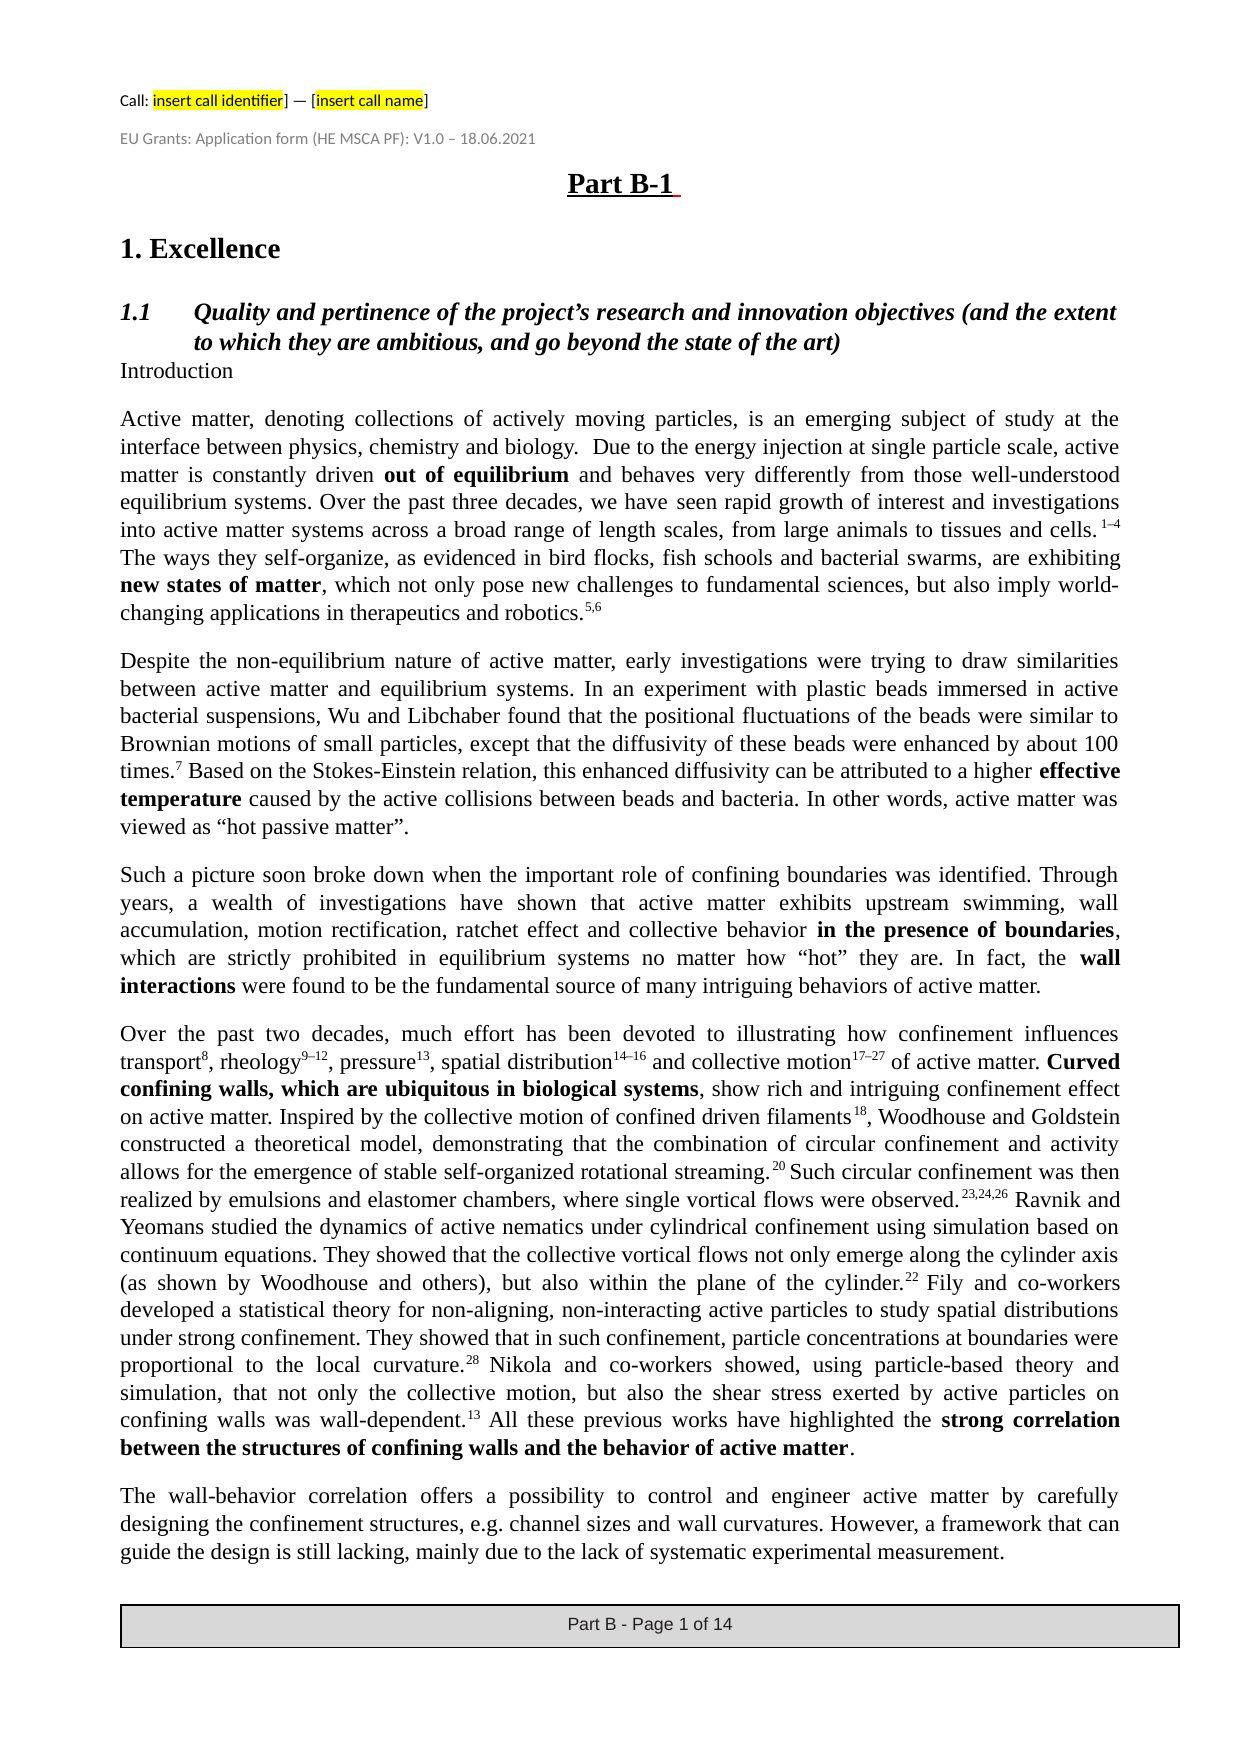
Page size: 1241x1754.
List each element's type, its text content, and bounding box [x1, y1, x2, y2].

text Over the past two decades, much effort has been devoted to illustrating how confinement influences transport⁠8⁠, rheology9–12, pressure13⁠, spatial distribution14–16⁠ and collective motion17–27⁠ of active matter. Curved confining walls, which are ubiquitous in biological systems, show rich and intriguing confinement effect on active matter. Inspired by the collective motion of confined driven filaments18⁠, Woodhouse and Goldstein constructed a theoretical model, demonstrating that the combination of circular confinement and activity allows for the emergence of stable self-organized rotational streaming.20⁠ Such circular confinement was then realized by emulsions and elastomer chambers, where single vortical flows were observed.23,24,26⁠ Ravnik and Yeomans studied the dynamics of active nematics under cylindrical confinement using simulation based on continuum equations. They showed that the collective vortical flows not only emerge along the cylinder axis (as shown by Woodhouse and others), but also within the plane of the cylinder.22⁠ Fily and co-workers developed a statistical theory for non-aligning, non-interacting active particles to study spatial distributions under strong confinement. They showed that in such confinement, particle concentrations at boundaries were proportional to the local curvature.28⁠ Nikola and co-workers showed, using particle-based theory and simulation, that not only the collective motion, but also the shear stress exerted by active particles on confining walls was wall-dependent.13⁠ All these previous works have highlighted the strong correlation between the structures of confining walls and the behavior of active matter. [120, 1020, 1121, 1461]
text 1. Excellence [120, 232, 1121, 265]
list Quality and pertinence of the project’s research and innovation objectives (and the extent to which they are ambitious, and go beyond the state of the art) [120, 297, 1121, 356]
text Such a picture soon broke down when the important role of confining boundaries was identified. Through years, a wealth of investigations have shown that active matter exhibits upstream swimming, wall accumulation, motion rectification, ratchet effect and collective behavior in the presence of boundaries, which are strictly prohibited in equilibrium systems no matter how “hot” they are. In fact, the wall interactions were found to be the fundamental source of many intriguing behaviors of active matter. [120, 861, 1121, 998]
text The wall-behavior correlation offers a possibility to control and engineer active matter by carefully designing the confinement structures, e.g. channel sizes and wall curvatures. However, a framework that can guide the design is still lacking, mainly due to the lack of systematic experimental measurement. [120, 1483, 1121, 1564]
text Active matter, denoting collections of actively moving particles, is an emerging subject of study at the interface between physics, chemistry and biology. Due to the energy injection at single particle scale, active matter is constantly driven out of equilibrium and behaves very differently from those well-understood equilibrium systems. Over the past three decades, we have seen rapid growth of interest and investigations into active matter systems across a broad range of length scales, from large animals to tissues and cells.1–4 The ways they self-organize, as evidenced in bird flocks, fish schools and bacterial swarms, are exhibiting new states of matter, which not only pose new challenges to fundamental sciences, but also imply world-changing applications in therapeutics and robotics.5,6 [120, 406, 1121, 625]
text Despite the non-equilibrium nature of active matter, early investigations were trying to draw similarities between active matter and equilibrium systems. In an experiment with plastic beads immersed in active bacterial suspensions, Wu and Libchaber found that the positional fluctuations of the beads were similar to Brownian motions of small particles, except that the diffusivity of these beads were enhanced by about 100 times.7⁠ Based on the Stokes-Einstein relation, this enhanced diffusivity can be attributed to a higher effective temperature caused by the active collisions between beads and bacteria. In other words, active matter was viewed as “hot passive matter”. [120, 647, 1121, 839]
text Part B-1 [120, 166, 1121, 200]
text Introduction [120, 357, 1121, 383]
